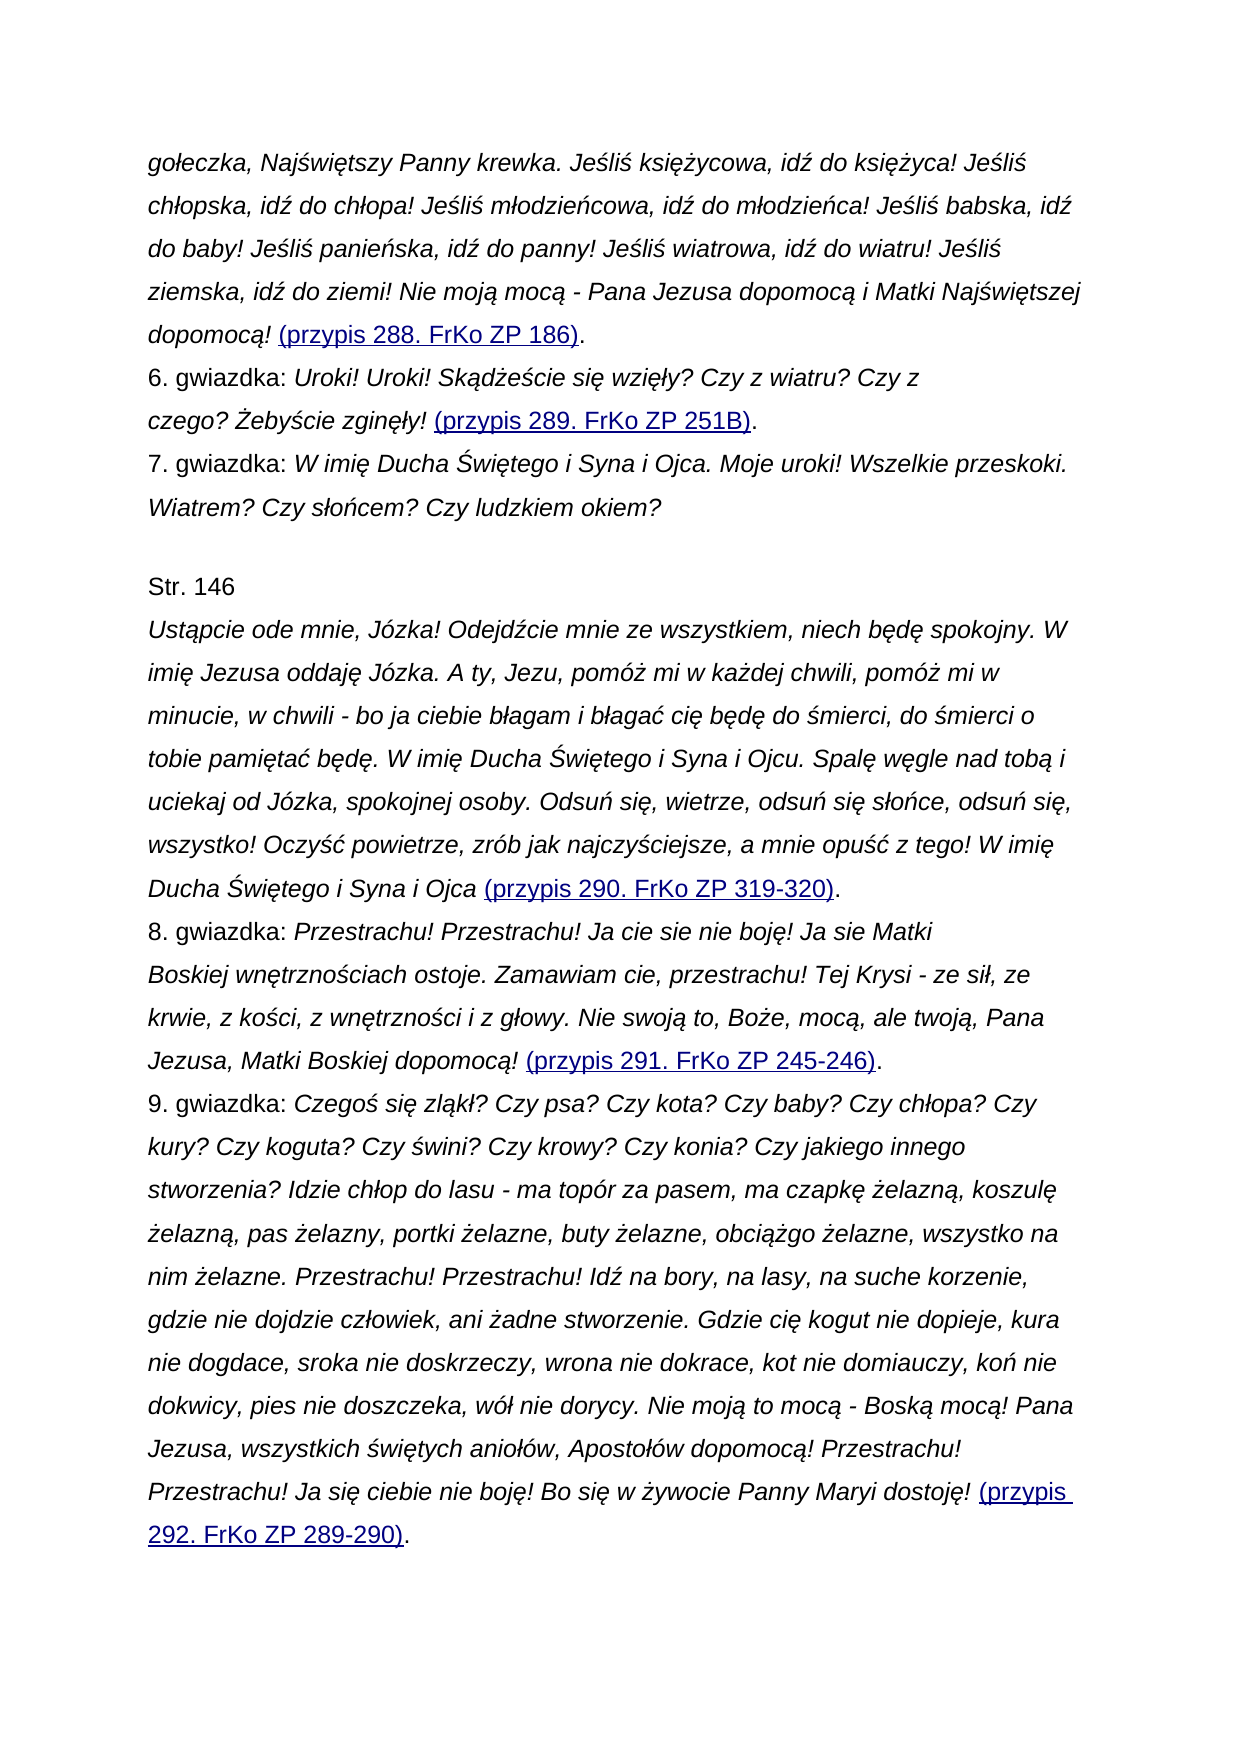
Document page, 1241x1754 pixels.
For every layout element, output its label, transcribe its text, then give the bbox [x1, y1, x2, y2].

text gołeczka, Najświętszy Panny krewka. Jeśliś księżycowa, idź do księżyca! Jeśliś chłopska, idź do chłopa! Jeśliś młodzieńcowa, idź do młodzieńca! Jeśliś babska, idź do baby! Jeśliś panieńska, idź do panny! Jeśliś wiatrowa, idź do wiatru! Jeśliś ziemska, idź do ziemi! Nie moją mocą - Pana Jezusa dopomocą i Matki Najświętszej dopomocą! (przypis 288. FrKo ZP 186). [148, 148, 1093, 349]
text 8. gwiazdka: Przestrachu! Przestrachu! Ja cie sie nie boję! Ja sie Matki [148, 917, 1093, 946]
text Ustąpcie ode mnie, Józka! Odejdźcie mnie ze wszystkiem, niech będę spokojny. W imię Jezusa oddaję Józka. A ty, Jezu, pomóż mi w każdej chwili, pomóż mi w minucie, w chwili - bo ja ciebie błagam i błagać cię będę do śmierci, do śmierci o tobie pamiętać będę. W imię Ducha Świętego i Syna i Ojcu. Spalę węgle nad tobą i uciekaj od Józka, spokojnej osoby. Odsuń się, wietrze, odsuń się słońce, odsuń się, wszystko! Oczyść powietrze, zrób jak najczyściejsze, a mnie opuść z tego! W imię Ducha Świętego i Syna i Ojca (przypis 290. FrKo ZP 319-320). [148, 615, 1093, 902]
text 6. gwiazdka: Uroki! Uroki! Skądżeście się wzięły? Czy z wiatru? Czy z [148, 363, 1093, 392]
text 9. gwiazdka: Czegoś się zląkł? Czy psa? Czy kota? Czy baby? Czy chłopa? Czy kury? Czy koguta? Czy świni? Czy krowy? Czy konia? Czy jakiego innego stworzenia? Idzie chłop do lasu - ma topór za pasem, ma czapkę żelazną, koszulę żelazną, pas żelazny, portki żelazne, buty żelazne, obciążgo żelazne, wszystko na nim żelazne. Przestrachu! Przestrachu! Idź na bory, na lasy, na suche korzenie, gdzie nie dojdzie człowiek, ani żadne stworzenie. Gdzie cię kogut nie dopieje, kura nie dogdace, sroka nie doskrzeczy, wrona nie dokrace, kot nie domiauczy, koń nie dokwicy, pies nie doszczeka, wół nie dorycy. Nie moją to mocą - Boską mocą! Pana Jezusa, wszystkich świętych aniołów, Apostołów dopomocą! Przestrachu! Przestrachu! Ja się ciebie nie boję! Bo się w żywocie Panny Maryi dostoję! (przypis 292. FrKo ZP 289-290). [148, 1089, 1093, 1549]
text Boskiej wnętrznościach ostoje. Zamawiam cie, przestrachu! Tej Krysi - ze sił, ze krwie, z kości, z wnętrzności i z głowy. Nie swoją to, Boże, mocą, ale twoją, Pana Jezusa, Matki Boskiej dopomocą! (przypis 291. FrKo ZP 245-246). [148, 960, 1093, 1075]
text 7. gwiazdka: W imię Ducha Świętego i Syna i Ojca. Moje uroki! Wszelkie przeskoki. Wiatrem? Czy słońcem? Czy ludzkiem okiem? [148, 449, 1093, 521]
text Str. 146 [148, 572, 1093, 601]
text czego? Żebyście zginęły! (przypis 289. FrKo ZP 251B). [148, 406, 1093, 435]
